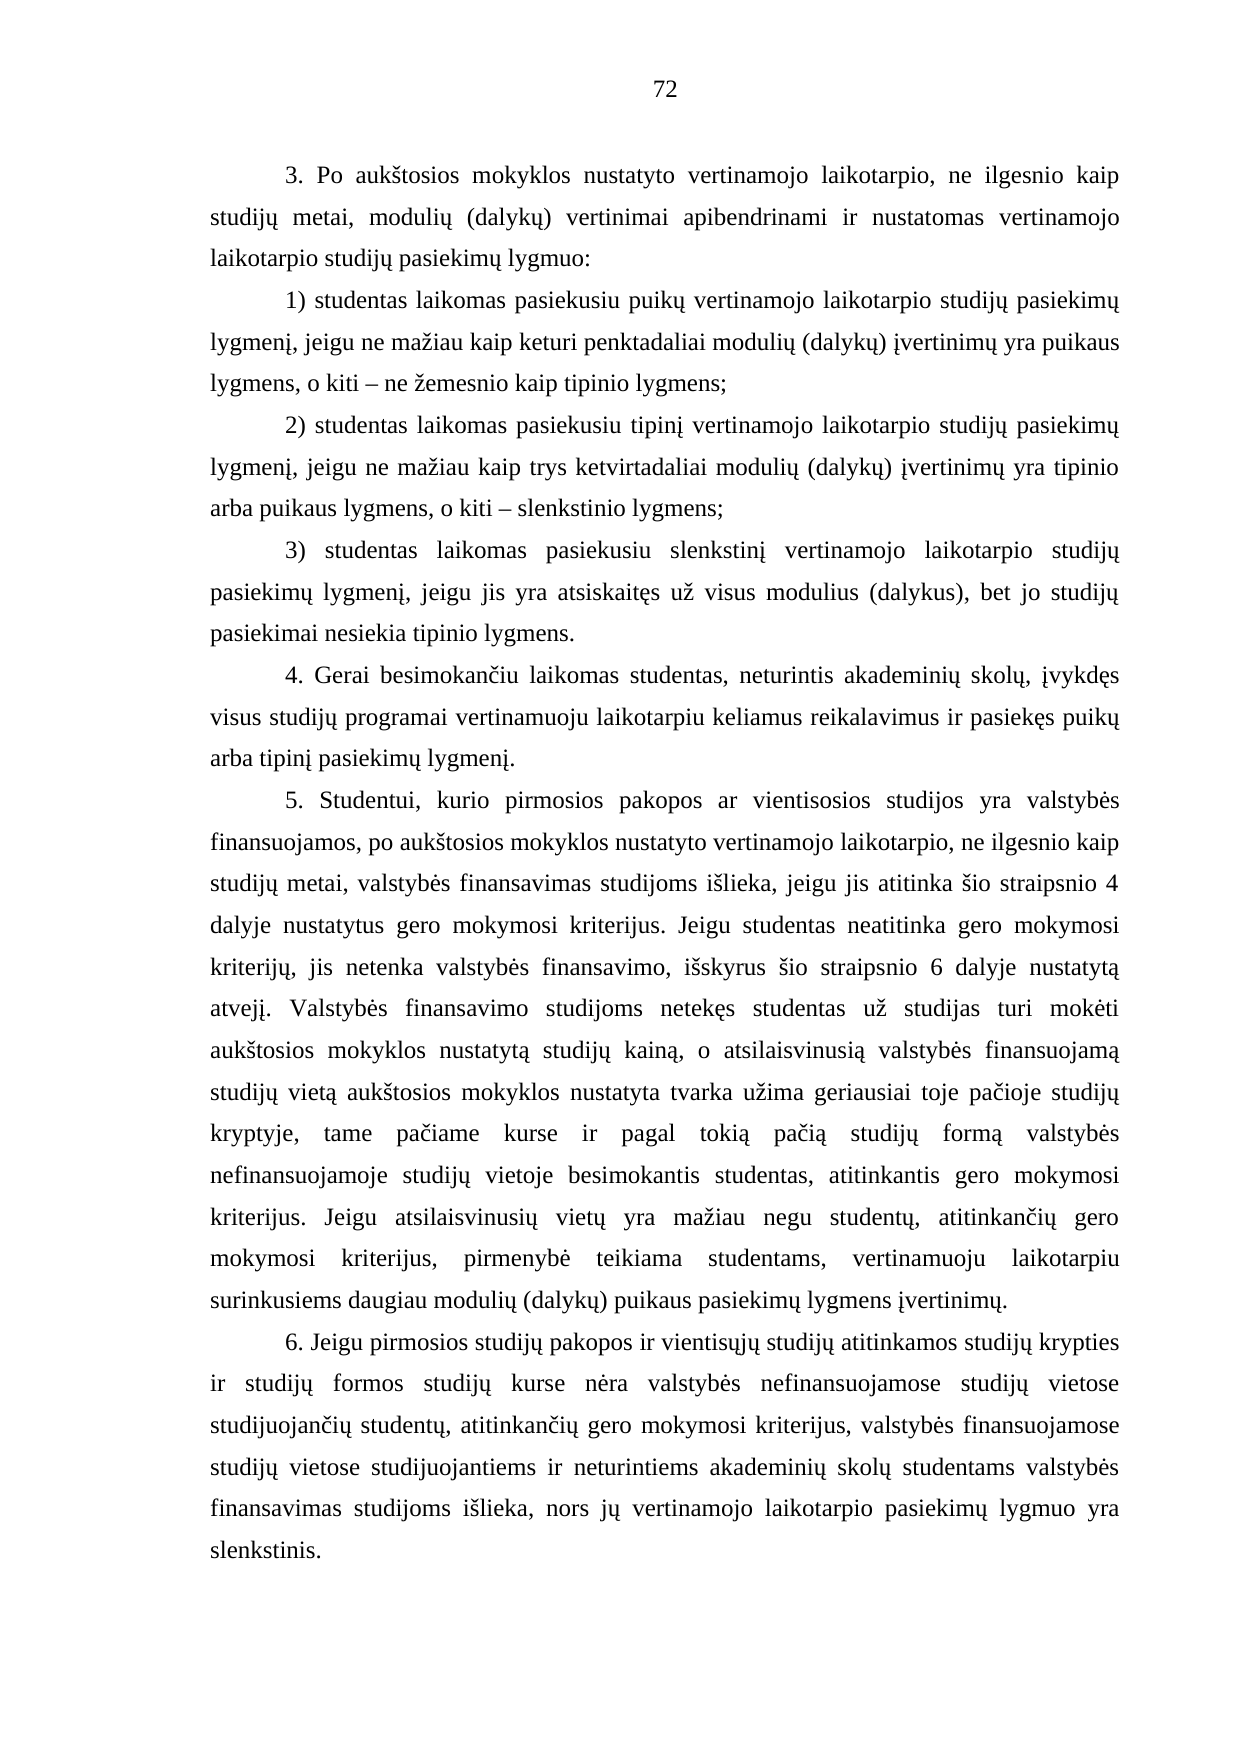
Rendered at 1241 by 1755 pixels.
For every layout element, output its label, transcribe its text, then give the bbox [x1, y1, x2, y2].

text 6. Jeigu pirmosios studijų pakopos ir vientisųjų studijų atitinkamos studijų krypties ir studijų formos studijų kurse nėra valstybės nefinansuojamose studijų vietose studijuojančių studentų, atitinkančių gero mokymosi kriterijus, valstybės finansuojamose studijų vietose studijuojantiems ir neturintiems akademinių skolų studentams valstybės finansavimas studijoms išlieka, nors jų vertinamojo laikotarpio pasiekimų lygmuo yra slenkstinis. [210, 1317, 1120, 1567]
text 3. Po aukštosios mokyklos nustatyto vertinamojo laikotarpio, ne ilgesnio kaip studijų metai, modulių (dalykų) vertinimai apibendrinami ir nustatomas vertinamojo laikotarpio studijų pasiekimų lygmuo: [210, 150, 1120, 275]
text 5. Studentui, kurio pirmosios pakopos ar vientisosios studijos yra valstybės finansuojamos, po aukštosios mokyklos nustatyto vertinamojo laikotarpio, ne ilgesnio kaip studijų metai, valstybės finansavimas studijoms išlieka, jeigu jis atitinka šio straipsnio 4 dalyje nustatytus gero mokymosi kriterijus. Jeigu studentas neatitinka gero mokymosi kriterijų, jis netenka valstybės finansavimo, išskyrus šio straipsnio 6 dalyje nustatytą atvejį. Valstybės finansavimo studijoms netekęs studentas už studijas turi mokėti aukštosios mokyklos nustatytą studijų kainą, o atsilaisvinusią valstybės finansuojamą studijų vietą aukštosios mokyklos nustatyta tvarka užima geriausiai toje pačioje studijų kryptyje, tame pačiame kurse ir pagal tokią pačią studijų formą valstybės nefinansuojamoje studijų vietoje besimokantis studentas, atitinkantis gero mokymosi kriterijus. Jeigu atsilaisvinusių vietų yra mažiau negu studentų, atitinkančių gero mokymosi kriterijus, pirmenybė teikiama studentams, vertinamuoju laikotarpiu surinkusiems daugiau modulių (dalykų) puikaus pasiekimų lygmens įvertinimų. [210, 775, 1120, 1317]
text 4. Gerai besimokančiu laikomas studentas, neturintis akademinių skolų, įvykdęs visus studijų programai vertinamuoju laikotarpiu keliamus reikalavimus ir pasiekęs puikų arba tipinį pasiekimų lygmenį. [210, 650, 1120, 775]
text 3) studentas laikomas pasiekusiu slenkstinį vertinamojo laikotarpio studijų pasiekimų lygmenį, jeigu jis yra atsiskaitęs už visus modulius (dalykus), bet jo studijų pasiekimai nesiekia tipinio lygmens. [210, 525, 1120, 650]
text 2) studentas laikomas pasiekusiu tipinį vertinamojo laikotarpio studijų pasiekimų lygmenį, jeigu ne mažiau kaip trys ketvirtadaliai modulių (dalykų) įvertinimų yra tipinio arba puikaus lygmens, o kiti – slenkstinio lygmens; [210, 400, 1120, 525]
text 1) studentas laikomas pasiekusiu puikų vertinamojo laikotarpio studijų pasiekimų lygmenį, jeigu ne mažiau kaip keturi penktadaliai modulių (dalykų) įvertinimų yra puikaus lygmens, o kiti – ne žemesnio kaip tipinio lygmens; [210, 275, 1120, 400]
